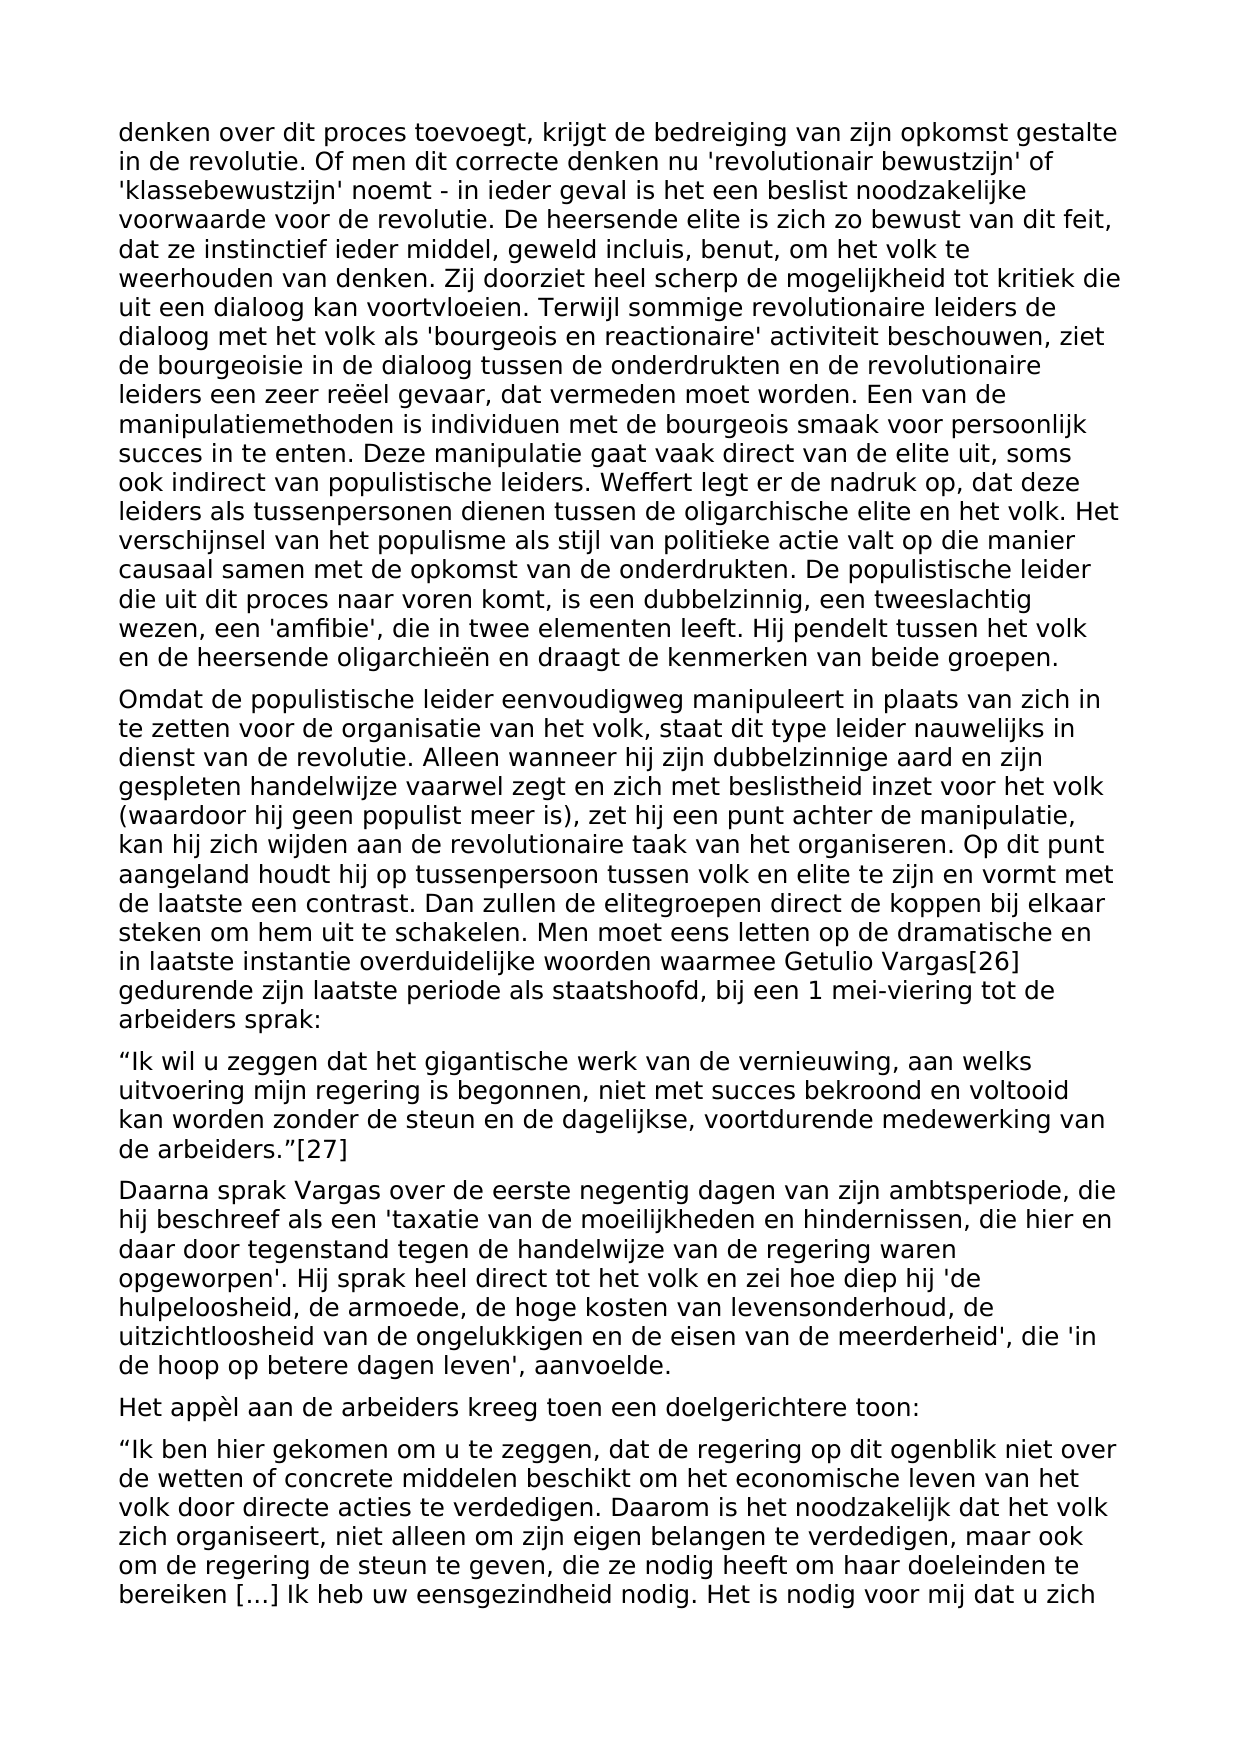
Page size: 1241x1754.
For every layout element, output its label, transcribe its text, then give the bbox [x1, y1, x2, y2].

text denken over dit proces toevoegt, krijgt de bedreiging van zijn opkomst gestalte in de revolutie. Of men dit correcte denken nu 'revolutionair bewustzijn' of 'klassebewustzijn' noemt - in ieder geval is het een beslist noodzakelijke voorwaarde voor de revolutie. De heersende elite is zich zo bewust van dit feit, dat ze instinctief ieder middel, geweld incluis, benut, om het volk te weerhouden van denken. Zij doorziet heel scherp de mogelijkheid tot kritiek die uit een dialoog kan voortvloeien. Terwijl sommige revolutionaire leiders de dialoog met het volk als 'bourgeois en reactionaire' activiteit beschouwen, ziet de bourgeoisie in de dialoog tussen de onderdrukten en de revolutionaire leiders een zeer reëel gevaar, dat vermeden moet worden. Een van de manipulatiemethoden is individuen met de bourgeois smaak voor persoonlijk succes in te enten. Deze manipulatie gaat vaak direct van de elite uit, soms ook indirect van populistische leiders. Weffert legt er de nadruk op, dat deze leiders als tussenpersonen dienen tussen de oligarchische elite en het volk. Het verschijnsel van het populisme als stijl van politieke actie valt op die manier causaal samen met de opkomst van de onderdrukten. De populistische leider die uit dit proces naar voren komt, is een dubbelzinnig, een tweeslachtig wezen, een 'amfibie', die in twee elementen leeft. Hij pendelt tussen het volk en de heersende oligarchieën en draagt de kenmerken van beide groepen. [118, 118, 1122, 672]
text “Ik wil u zeggen dat het gigantische werk van de vernieuwing, aan welks uitvoering mijn regering is begonnen, niet met succes bekroond en voltooid kan worden zonder de steun en de dagelijkse, voortdurende medewerking van de arbeiders.”[27] [118, 1047, 1122, 1164]
text Daarna sprak Vargas over de eerste negentig dagen van zijn ambtsperiode, die hij beschreef als een 'taxatie van de moeilijkheden en hindernissen, die hier en daar door tegenstand tegen de handelwijze van de regering waren opgeworpen'. Hij sprak heel direct tot het volk en zei hoe diep hij 'de hulpeloosheid, de armoede, de hoge kosten van levensonderhoud, de uitzichtloosheid van de ongelukkigen en de eisen van de meerderheid', die 'in de hoop op betere dagen leven', aanvoelde. [118, 1176, 1122, 1381]
text Het appèl aan de arbeiders kreeg toen een doelgerichtere toon: [118, 1393, 1122, 1422]
text “Ik ben hier gekomen om u te zeggen, dat de regering op dit ogenblik niet over de wetten of concrete middelen beschikt om het economische leven van het volk door directe acties te verdedigen. Daarom is het noodzakelijk dat het volk zich organiseert, niet alleen om zijn eigen belangen te verdedigen, maar ook om de regering de steun te geven, die ze nodig heeft om haar doeleinden te bereiken [...] Ik heb uw eensgezindheid nodig. Het is nodig voor mij dat u zich [118, 1435, 1122, 1610]
text Omdat de populistische leider eenvoudigweg manipuleert in plaats van zich in te zetten voor de organisatie van het volk, staat dit type leider nauwelijks in dienst van de revolutie. Alleen wanneer hij zijn dubbelzinnige aard en zijn gespleten handelwijze vaarwel zegt en zich met beslistheid inzet voor het volk (waardoor hij geen populist meer is), zet hij een punt achter de manipulatie, kan hij zich wijden aan de revolutionaire taak van het organiseren. Op dit punt aangeland houdt hij op tussenpersoon tussen volk en elite te zijn en vormt met de laatste een contrast. Dan zullen de elitegroepen direct de koppen bij elkaar steken om hem uit te schakelen. Men moet eens letten op de dramatische en in laatste instantie overduidelijke woorden waarmee Getulio Vargas[26] gedurende zijn laatste periode als staatshoofd, bij een 1 mei-viering tot de arbeiders sprak: [118, 685, 1122, 1035]
